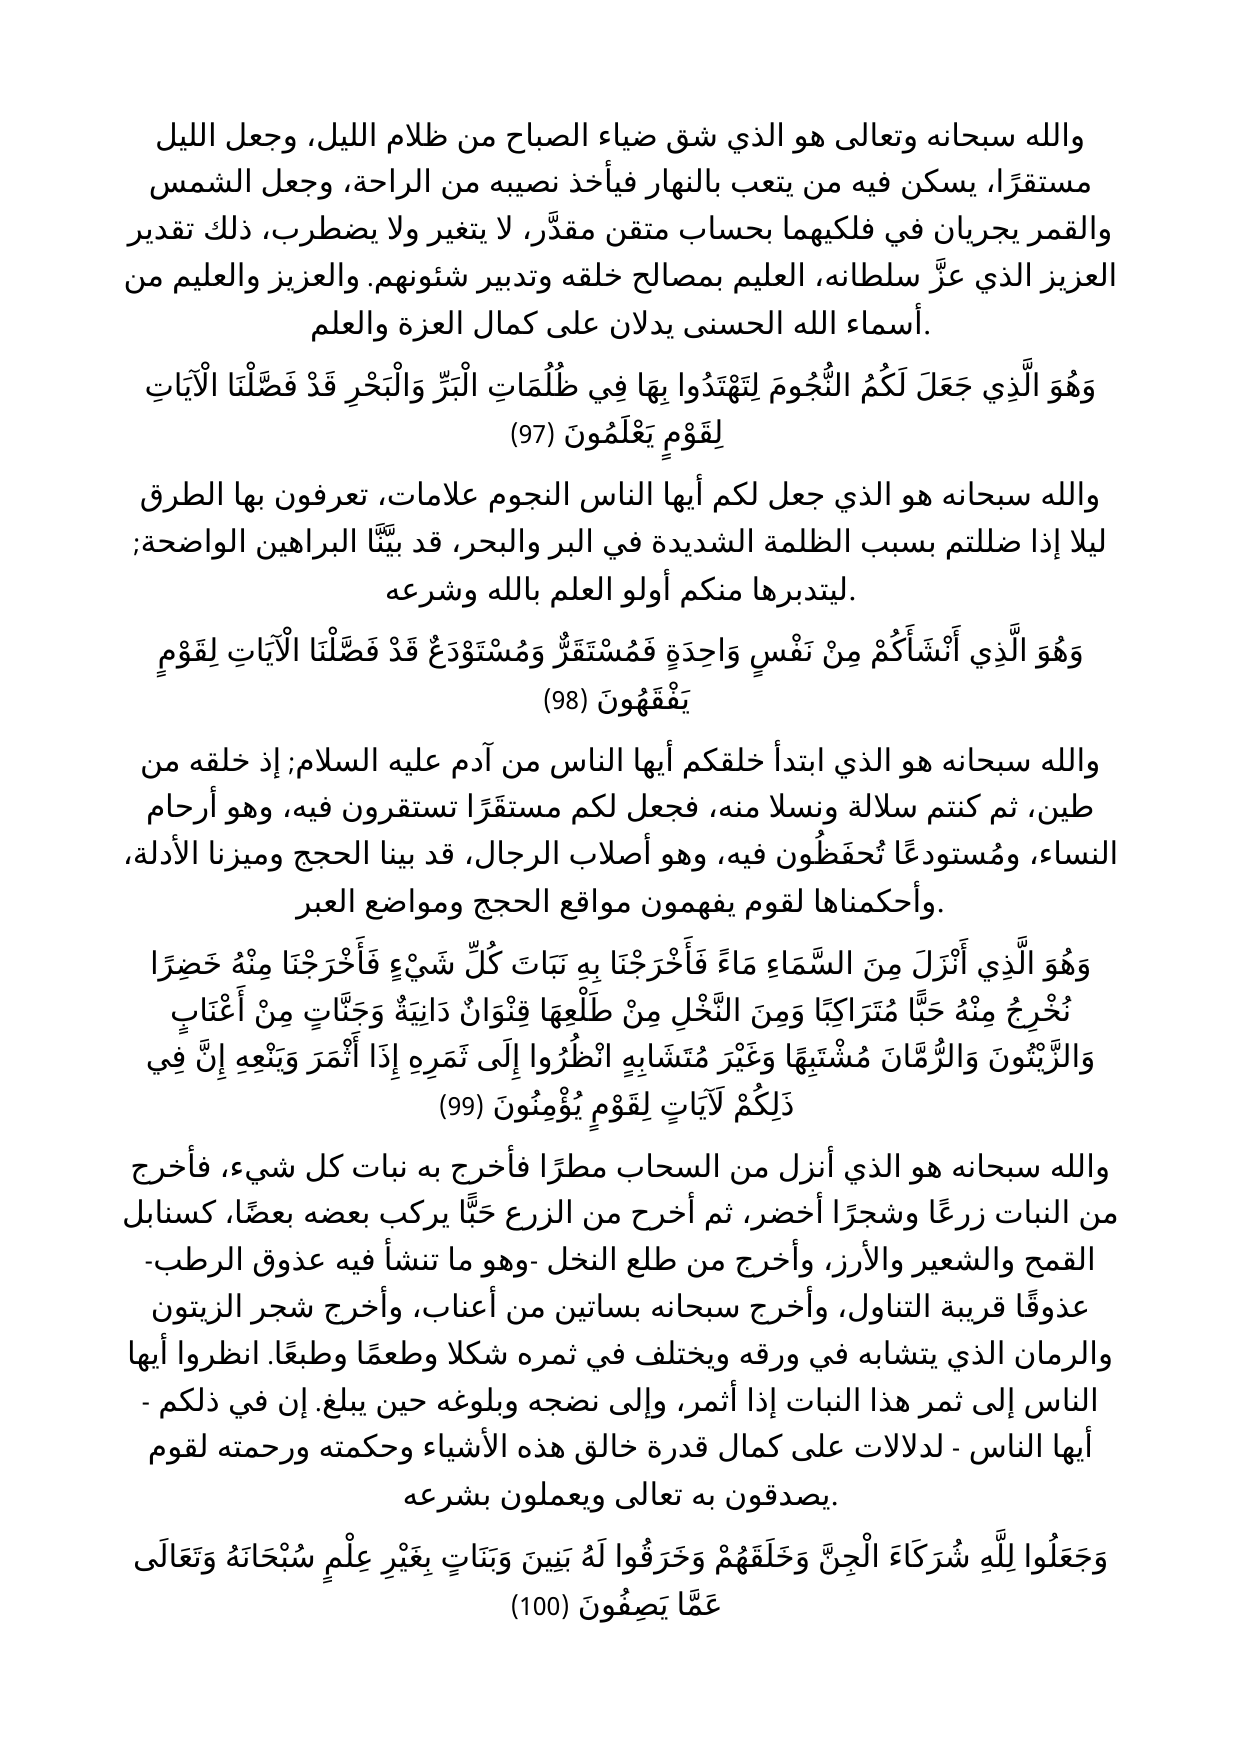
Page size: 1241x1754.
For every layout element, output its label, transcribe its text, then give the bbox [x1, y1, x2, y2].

text والله سبحانه وتعالى هو الذي شق ضياء الصباح من ظلام الليل، وجعل الليل مستقرًا، يسكن فيه من يتعب بالنهار فيأخذ نصيبه من الراحة، وجعل الشمس والقمر يجريان في فلكيهما بحساب متقن مقدَّر، لا يتغير ولا يضطرب، ذلك تقدير العزيز الذي عزَّ سلطانه، العليم بمصالح خلقه وتدبير شئونهم. والعزيز والعليم من أسماء الله الحسنى يدلان على كمال العزة والعلم. [118, 118, 1122, 347]
text والله سبحانه هو الذي أنزل من السحاب مطرًا فأخرج به نبات كل شيء، فأخرج من النبات زرعًا وشجرًا أخضر، ثم أخرح من الزرع حَبًّا يركب بعضه بعضًا، كسنابل القمح والشعير والأرز، وأخرج من طلع النخل -وهو ما تنشأ فيه عذوق الرطب- عذوقًا قريبة التناول، وأخرج سبحانه بساتين من أعناب، وأخرج شجر الزيتون والرمان الذي يتشابه في ورقه ويختلف في ثمره شكلا وطعمًا وطبعًا. انظروا أيها الناس إلى ثمر هذا النبات إذا أثمر، وإلى نضجه وبلوغه حين يبلغ. إن في ذلكم - أيها الناس - لدلالات على كمال قدرة خالق هذه الأشياء وحكمته ورحمته لقوم يصدقون به تعالى ويعملون بشرعه. [118, 1149, 1122, 1518]
text وَهُوَ الَّذِي أَنْزَلَ مِنَ السَّمَاءِ مَاءً فَأَخْرَجْنَا بِهِ نَبَاتَ كُلِّ شَيْءٍ فَأَخْرَجْنَا مِنْهُ خَضِرًا نُخْرِجُ مِنْهُ حَبًّا مُتَرَاكِبًا وَمِنَ النَّخْلِ مِنْ طَلْعِهَا قِنْوَانٌ دَانِيَةٌ وَجَنَّاتٍ مِنْ أَعْنَابٍ وَالزَّيْتُونَ وَالرُّمَّانَ مُشْتَبِهًا وَغَيْرَ مُتَشَابِهٍ انْظُرُوا إِلَى ثَمَرِهِ إِذَا أَثْمَرَ وَيَنْعِهِ إِنَّ فِي ذَلِكُمْ لَآيَاتٍ لِقَوْمٍ يُؤْمِنُونَ (99) [118, 946, 1122, 1128]
text والله سبحانه هو الذي ابتدأ خلقكم أيها الناس من آدم عليه السلام; إذ خلقه من طين، ثم كنتم سلالة ونسلا منه، فجعل لكم مستقَرًا تستقرون فيه، وهو أرحام النساء، ومُستودعًا تُحفَظُون فيه، وهو أصلاب الرجال، قد بينا الحجج وميزنا الأدلة، وأحكمناها لقوم يفهمون مواقع الحجج ومواضع العبر. [118, 743, 1122, 925]
text وَهُوَ الَّذِي جَعَلَ لَكُمُ النُّجُومَ لِتَهْتَدُوا بِهَا فِي ظُلُمَاتِ الْبَرِّ وَالْبَحْرِ قَدْ فَصَّلْنَا الْآيَاتِ لِقَوْمٍ يَعْلَمُونَ (97) [118, 368, 1122, 457]
text والله سبحانه هو الذي جعل لكم أيها الناس النجوم علامات، تعرفون بها الطرق ليلا إذا ضللتم بسبب الظلمة الشديدة في البر والبحر، قد بيَّنَّا البراهين الواضحة; ليتدبرها منكم أولو العلم بالله وشرعه. [118, 477, 1122, 613]
text وَهُوَ الَّذِي أَنْشَأَكُمْ مِنْ نَفْسٍ وَاحِدَةٍ فَمُسْتَقَرٌّ وَمُسْتَوْدَعٌ قَدْ فَصَّلْنَا الْآيَاتِ لِقَوْمٍ يَفْقَهُونَ (98) [118, 634, 1122, 722]
text وَجَعَلُوا لِلَّهِ شُرَكَاءَ الْجِنَّ وَخَلَقَهُمْ وَخَرَقُوا لَهُ بَنِينَ وَبَنَاتٍ بِغَيْرِ عِلْمٍ سُبْحَانَهُ وَتَعَالَى عَمَّا يَصِفُونَ (100) [118, 1539, 1122, 1628]
